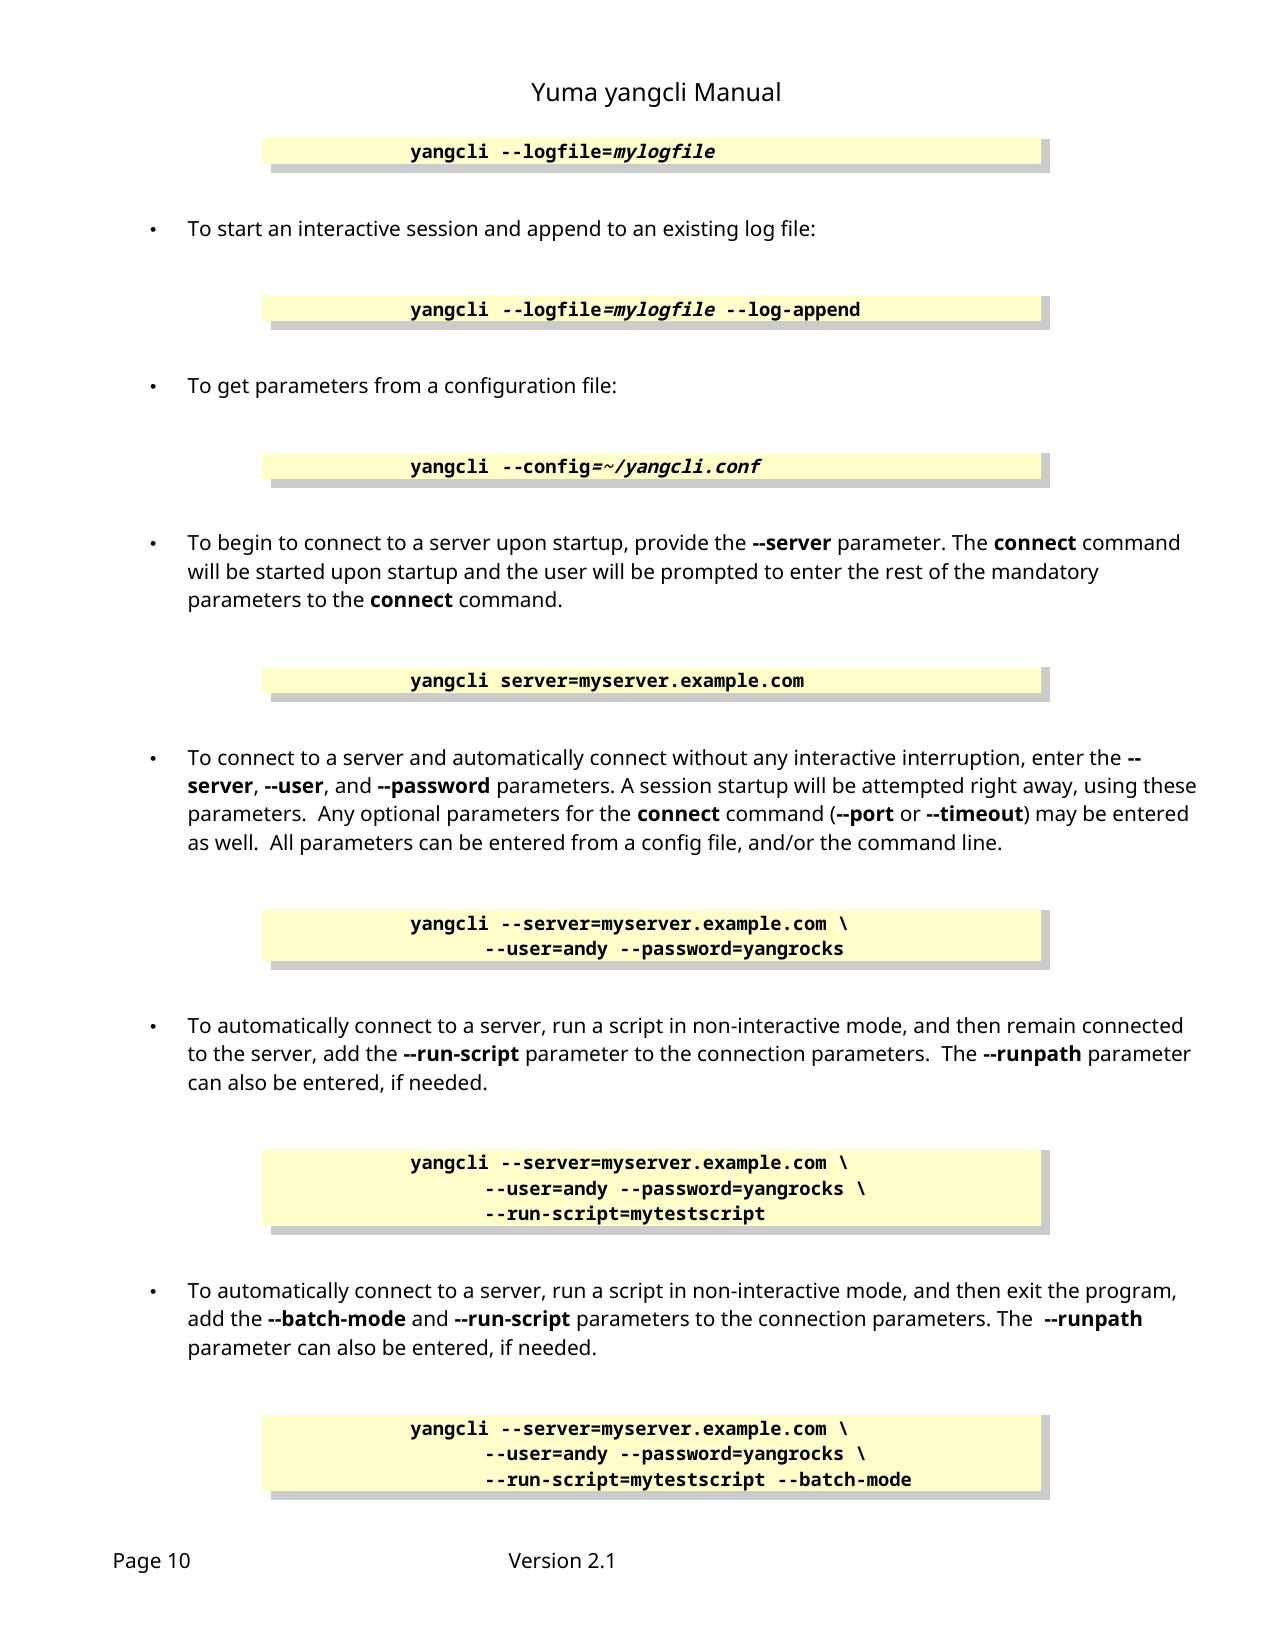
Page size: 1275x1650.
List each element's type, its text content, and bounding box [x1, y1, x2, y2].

list To start an interactive session and append to an existing log file: [150, 214, 1200, 242]
list To begin to connect to a server upon startup, provide the --server parameter. The connect command will be started upon startup and the user will be prompted to enter the rest of the mandatory parameters to the connect command. [150, 528, 1200, 614]
text yangcli --logfile=mylogfile --log-append [262, 296, 1041, 321]
text yangcli --config=~/yangcli.conf [262, 453, 1041, 479]
text yangcli --server=myserver.example.com \ [262, 1149, 1041, 1175]
text yangcli --server=myserver.example.com \ [262, 1415, 1041, 1440]
list To automatically connect to a server, run a script in non-interactive mode, and then exit the program, add the --batch-mode and --run-script parameters to the connection parameters. The --runpath parameter can also be entered, if needed. [150, 1276, 1200, 1361]
text --user=andy --password=yangrocks [262, 935, 1041, 961]
text yangcli server=myserver.example.com [262, 667, 1041, 693]
list To connect to a server and automatically connect without any interactive interruption, enter the --server, --user, and --password parameters. A session startup will be attempted right away, using these parameters. Any optional parameters for the connect command (--port or --timeout) may be entered as well. All parameters can be entered from a config file, and/or the command line. [150, 743, 1200, 856]
text --run-script=mytestscript --batch-mode [262, 1466, 1041, 1491]
text --run-script=mytestscript [262, 1201, 1041, 1226]
list To get parameters from a configuration file: [150, 371, 1200, 400]
text yangcli --logfile=mylogfile [262, 138, 1041, 164]
list To automatically connect to a server, run a script in non-interactive mode, and then remain connected to the server, add the --run-script parameter to the connection parameters. The --runpath parameter can also be entered, if needed. [150, 1011, 1200, 1096]
text yangcli --server=myserver.example.com \ [262, 910, 1041, 935]
text --user=andy --password=yangrocks \ [262, 1175, 1041, 1201]
text --user=andy --password=yangrocks \ [262, 1440, 1041, 1466]
